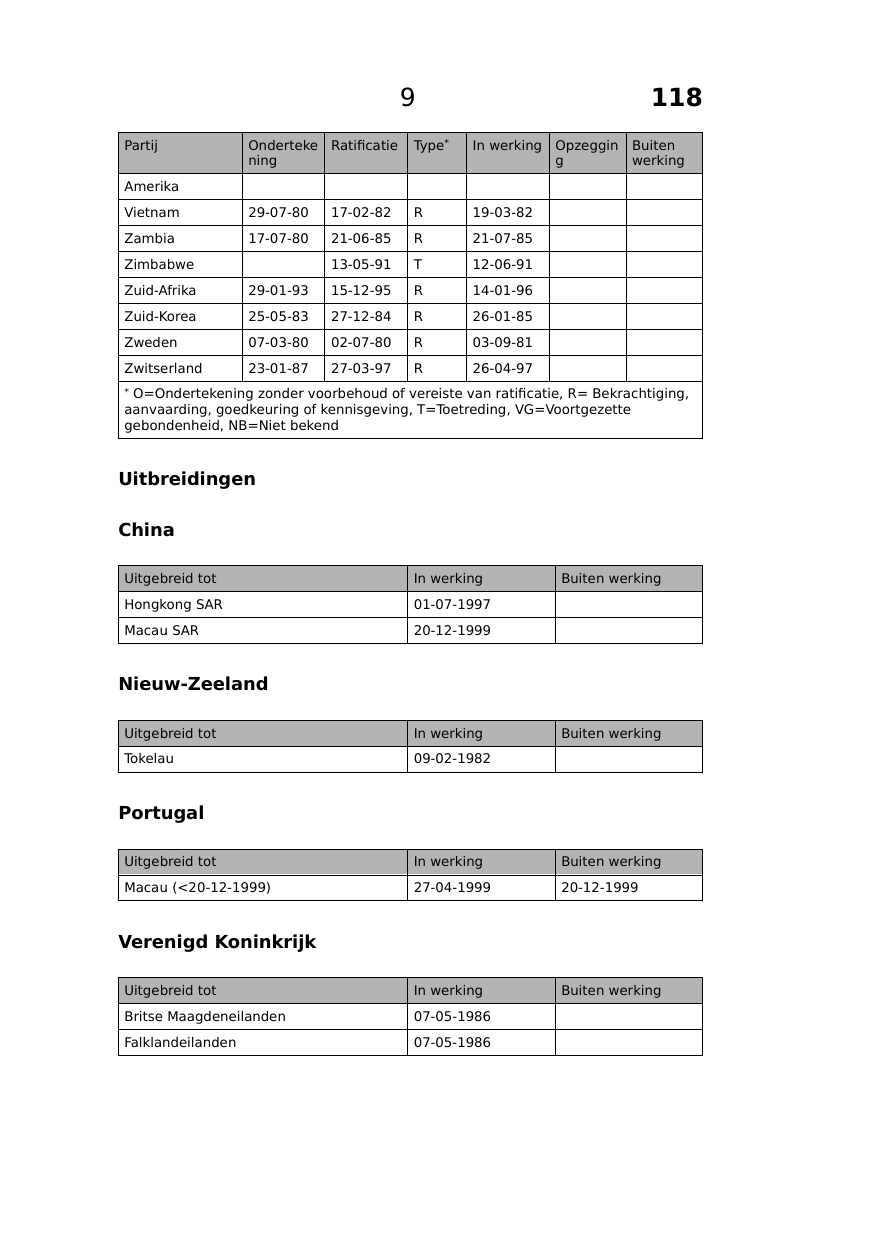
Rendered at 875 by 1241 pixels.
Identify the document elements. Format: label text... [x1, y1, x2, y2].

table_header Ondertekening [243, 133, 324, 173]
table_cell Zuid-Korea [119, 304, 242, 329]
table_header In werking [408, 566, 555, 591]
subtitle Nieuw-Zeeland [118, 674, 703, 695]
subtitle Uitbreidingen [118, 469, 703, 489]
table_cell 17-02-82 [325, 200, 407, 225]
table_cell 25-05-83 [243, 304, 324, 329]
table_cell 03-09-81 [467, 330, 549, 355]
table_cell [627, 200, 702, 225]
table_cell 27-03-97 [325, 356, 407, 381]
table_cell [325, 174, 407, 199]
table_cell [243, 174, 324, 199]
table_cell Zwitserland [119, 356, 242, 381]
table_cell [408, 174, 466, 199]
table_cell [243, 252, 324, 277]
table_header Uitgebreid tot [119, 566, 407, 591]
table_header Ratificatie [325, 133, 407, 173]
table_cell 07-05-1986 [408, 1004, 555, 1029]
table_cell 07-03-80 [243, 330, 324, 355]
table_header In werking [408, 721, 555, 746]
table_cell 17-07-80 [243, 226, 324, 251]
table_header In werking [408, 978, 555, 1003]
table_cell 07-05-1986 [408, 1030, 555, 1055]
subtitle Portugal [118, 803, 703, 823]
table_cell [550, 304, 626, 329]
table_cell 26-01-85 [467, 304, 549, 329]
table_cell [627, 356, 702, 381]
table_cell Zweden [119, 330, 242, 355]
table_header Buiten werking [556, 721, 702, 746]
table_cell * O=Ondertekening zonder voorbehoud of vereiste van ratificatie, R= Bekrachtiging, aanvaarding, goedkeuring of kennisgeving, T=Toetreding, VG=Voortgezette gebondenheid, NB=Niet bekend [119, 382, 702, 438]
table_cell Macau (<20-12-1999) [119, 876, 407, 900]
table_cell 13-05-91 [325, 252, 407, 277]
table_cell Amerika [119, 174, 242, 199]
table_cell [556, 618, 702, 643]
table_cell [550, 278, 626, 303]
table_header In werking [408, 850, 555, 874]
table_cell Hongkong SAR [119, 592, 407, 617]
table_cell 26-04-97 [467, 356, 549, 381]
table_cell [550, 174, 626, 199]
table_cell 20-12-1999 [408, 618, 555, 643]
table_cell 21-06-85 [325, 226, 407, 251]
table_cell R [408, 200, 466, 225]
table_cell [627, 174, 702, 199]
table_cell Falklandeilanden [119, 1030, 407, 1055]
table_cell R [408, 330, 466, 355]
table_cell [556, 1030, 702, 1055]
table_cell [550, 200, 626, 225]
table_cell Macau SAR [119, 618, 407, 643]
table_header Buiten werking [556, 978, 702, 1003]
table_cell [550, 226, 626, 251]
table_cell [550, 356, 626, 381]
table_header Uitgebreid tot [119, 850, 407, 874]
table_header Buiten werking [556, 566, 702, 591]
table_header Uitgebreid tot [119, 721, 407, 746]
table_header Uitgebreid tot [119, 978, 407, 1003]
table_cell Britse Maagdeneilanden [119, 1004, 407, 1029]
table_cell 12-06-91 [467, 252, 549, 277]
table_cell [550, 252, 626, 277]
table_cell 27-04-1999 [408, 876, 555, 900]
table_cell R [408, 278, 466, 303]
table_cell Zimbabwe [119, 252, 242, 277]
table_cell Vietnam [119, 200, 242, 225]
table_cell 29-01-93 [243, 278, 324, 303]
table_cell 21-07-85 [467, 226, 549, 251]
table_cell 15-12-95 [325, 278, 407, 303]
table_cell R [408, 226, 466, 251]
table_cell Tokelau [119, 747, 407, 772]
table_cell [467, 174, 549, 199]
table_cell 19-03-82 [467, 200, 549, 225]
table_cell [627, 278, 702, 303]
table_header In werking [467, 133, 549, 173]
table_cell [550, 330, 626, 355]
table_header Partij [119, 133, 242, 173]
table_cell [627, 330, 702, 355]
table_header Opzegging [550, 133, 626, 173]
table_cell [627, 226, 702, 251]
table_cell [556, 1004, 702, 1029]
table_cell [627, 304, 702, 329]
table_cell Zuid-Afrika [119, 278, 242, 303]
table_cell R [408, 304, 466, 329]
table_cell 01-07-1997 [408, 592, 555, 617]
table_cell 14-01-96 [467, 278, 549, 303]
table_header Buiten werking [627, 133, 702, 173]
table_cell [627, 252, 702, 277]
table_cell Zambia [119, 226, 242, 251]
subtitle China [118, 519, 703, 540]
table_cell [556, 747, 702, 772]
table_cell T [408, 252, 466, 277]
table_cell 02-07-80 [325, 330, 407, 355]
table_cell 29-07-80 [243, 200, 324, 225]
table_cell R [408, 356, 466, 381]
table_cell 23-01-87 [243, 356, 324, 381]
table_header Buiten werking [556, 850, 702, 874]
table_cell 09-02-1982 [408, 747, 555, 772]
table_cell 27-12-84 [325, 304, 407, 329]
table_header Type* [408, 133, 466, 173]
table_cell 20-12-1999 [556, 876, 702, 900]
subtitle Verenigd Koninkrijk [118, 931, 703, 952]
table_cell [556, 592, 702, 617]
